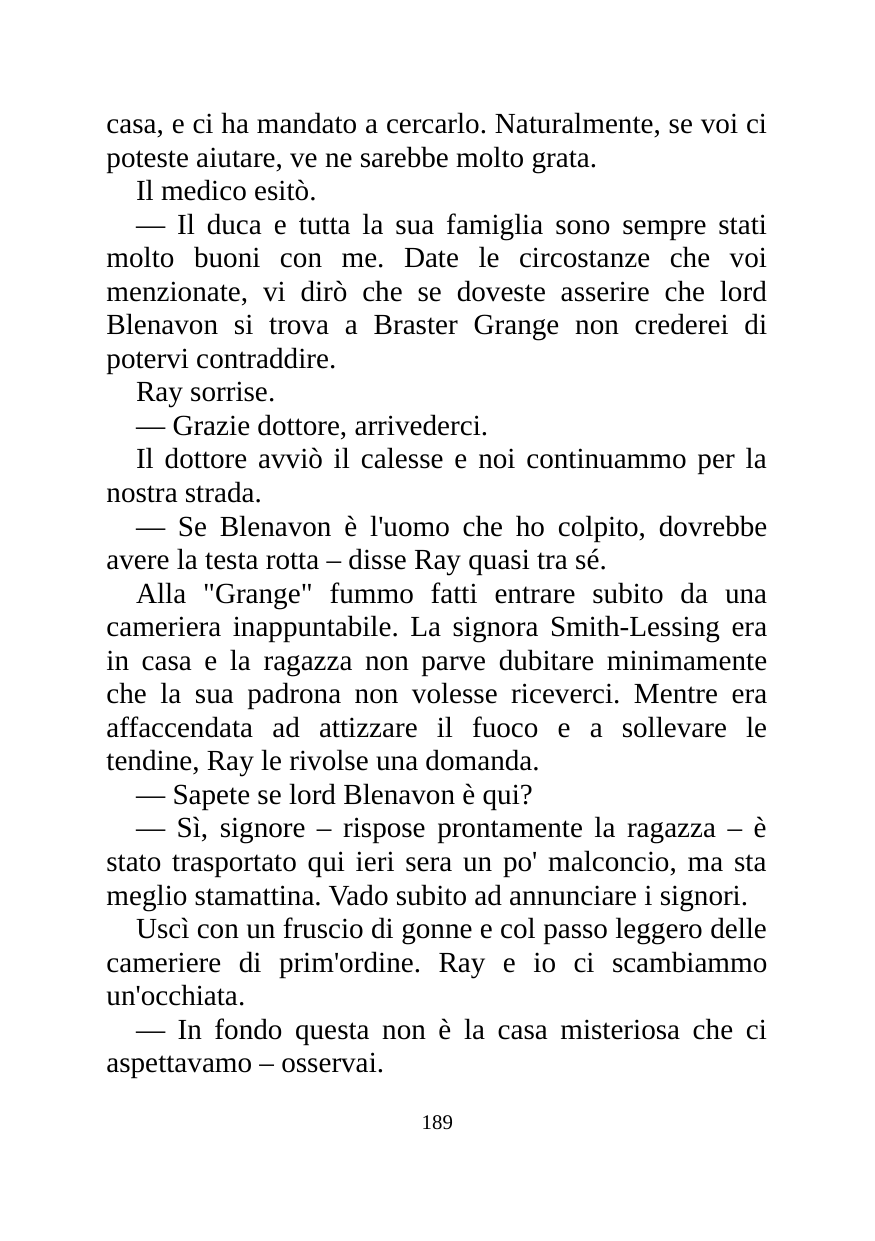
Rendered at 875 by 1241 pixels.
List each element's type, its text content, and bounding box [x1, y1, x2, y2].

text Alla "Grange" fummo fatti entrare subito da una cameriera inappuntabile. La signora Smith-Lessing era in casa e la ragazza non parve dubitare minimamente che la sua padrona non volesse riceverci. Mentre era affaccendata ad attizzare il fuoco e a sollevare le tendine, Ray le rivolse una domanda. [106, 576, 768, 777]
text — In fondo questa non è la casa misteriosa che ci aspettavamo – osservai. [106, 1012, 768, 1079]
text — Sapete se lord Blenavon è qui? [106, 777, 768, 811]
text — Grazie dottore, arrivederci. [106, 408, 768, 442]
text — Se Blenavon è l'uomo che ho colpito, dovrebbe avere la testa rotta – disse Ray quasi tra sé. [106, 509, 768, 576]
text Il dottore avviò il calesse e noi continuammo per la nostra strada. [106, 442, 768, 509]
text Uscì con un fruscio di gonne e col passo leggero delle cameriere di prim'ordine. Ray e io ci scambiammo un'occhiata. [106, 911, 768, 1012]
text — Sì, signore – rispose prontamente la ragazza – è stato trasportato qui ieri sera un po' malconcio, ma sta meglio stamattina. Vado subito ad annunciare i signori. [106, 811, 768, 911]
text — Il duca e tutta la sua famiglia sono sempre stati molto buoni con me. Date le circostanze che voi menzionate, vi dirò che se doveste asserire che lord Blenavon si trova a Braster Grange non crederei di potervi contraddire. [106, 207, 768, 374]
text Il medico esitò. [106, 173, 768, 207]
text casa, e ci ha mandato a cercarlo. Naturalmente, se voi ci poteste aiutare, ve ne sarebbe molto grata. [106, 106, 768, 173]
text Ray sorrise. [106, 374, 768, 408]
